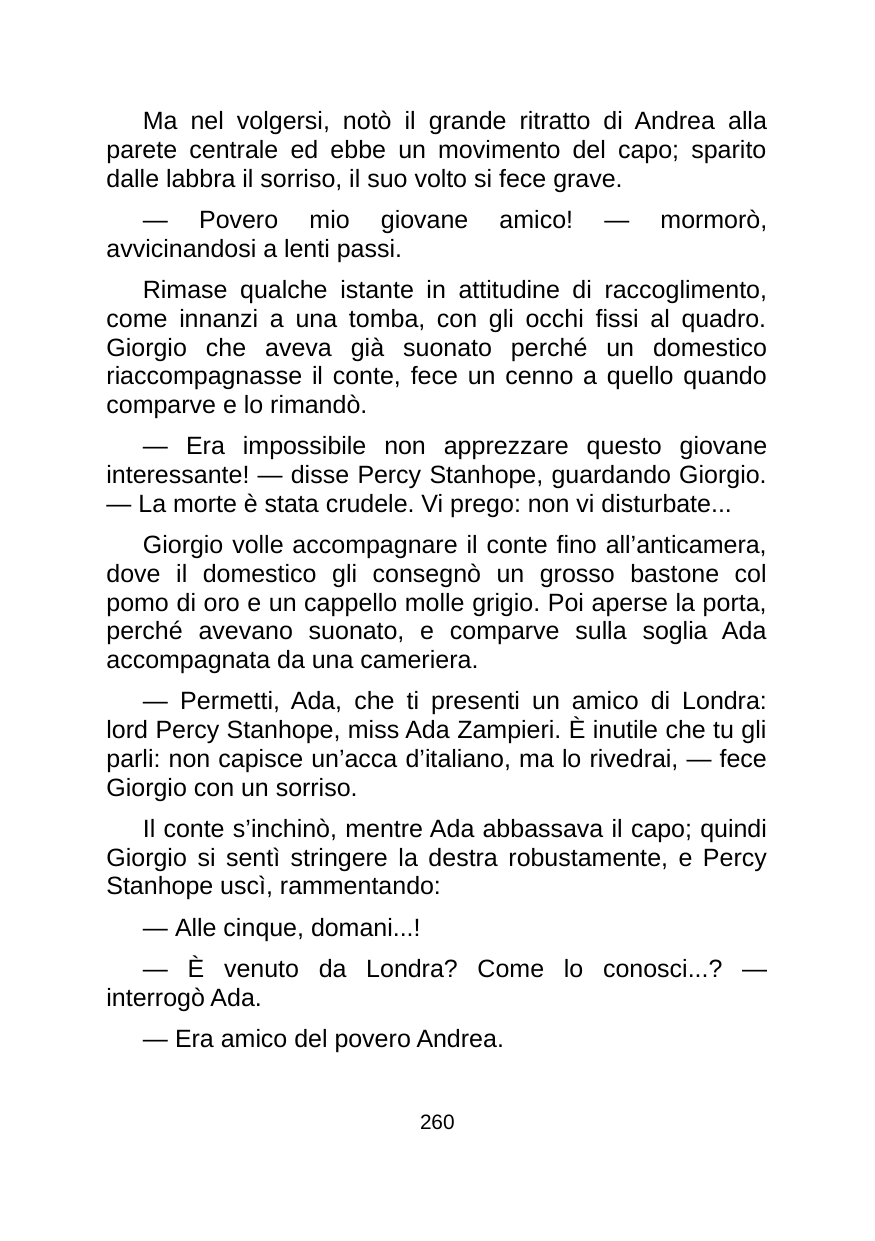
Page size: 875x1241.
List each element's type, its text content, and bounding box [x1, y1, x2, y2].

text — Alle cinque, domani...! [106, 912, 768, 941]
text Ma nel volgersi, notò il grande ritratto di Andrea alla parete centrale ed ebbe un movimento del capo; sparito dalle labbra il sorriso, il suo volto si fece grave. [106, 106, 768, 192]
text — È venuto da Londra? Come lo conosci...? — interrogò Ada. [106, 954, 768, 1011]
text — Permetti, Ada, che ti presenti un amico di Londra: lord Percy Stanhope, miss Ada Zampieri. È inutile che tu gli parli: non capisce un’acca d’italiano, ma lo rivedrai, — fece Giorgio con un sorriso. [106, 686, 768, 801]
text — Era amico del povero Andrea. [106, 1024, 768, 1052]
text Giorgio volle accompagnare il conte fino all’anticamera, dove il domestico gli consegnò un grosso bastone col pomo di oro e un cappello molle grigio. Poi aperse la porta, perché avevano suonato, e comparve sulla soglia Ada accompagnata da una cameriera. [106, 530, 768, 674]
text Rimase qualche istante in attitudine di raccoglimento, come innanzi a una tomba, con gli occhi fissi al quadro. Giorgio che aveva già suonato perché un domestico riaccompagnasse il conte, fece un cenno a quello quando comparve e lo rimandò. [106, 275, 768, 419]
text — Povero mio giovane amico! — mormorò, avvicinandosi a lenti passi. [106, 205, 768, 262]
text Il conte s’inchinò, mentre Ada abbassava il capo; quindi Giorgio si sentì stringere la destra robustamente, e Percy Stanhope uscì, rammentando: [106, 814, 768, 900]
text — Era impossibile non apprezzare questo giovane interessante! — disse Percy Stanhope, guardando Giorgio. — La morte è stata crudele. Vi prego: non vi disturbate... [106, 431, 768, 517]
